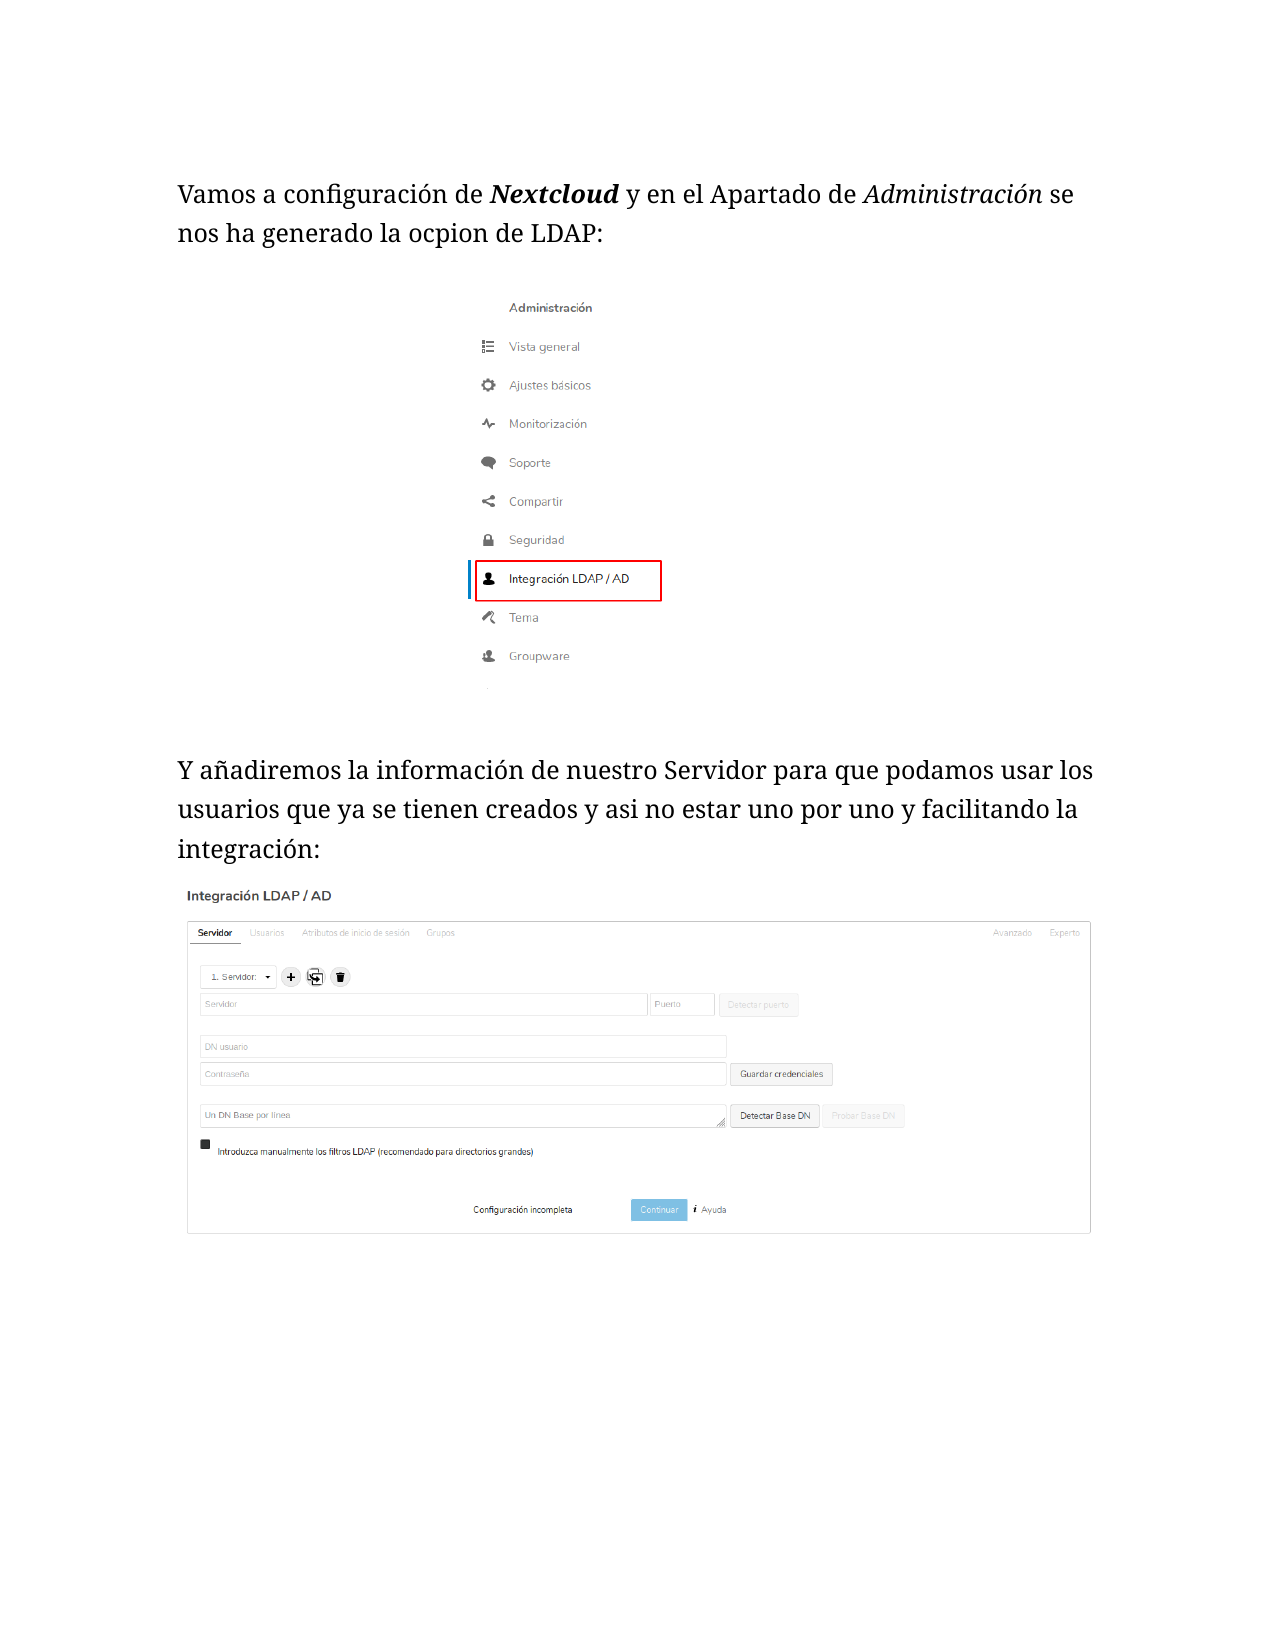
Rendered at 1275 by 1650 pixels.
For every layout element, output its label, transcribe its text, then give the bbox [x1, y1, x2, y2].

text Vamos a configuración de Nextcloud y en el Apartado de Administración se nos ha generado la ocpion de LDAP: [177, 176, 1098, 249]
picture [177, 885, 1098, 1253]
picture [468, 280, 719, 689]
text Y añadiremos la información de nuestro Servidor para que podamos usar los usuarios que ya se tienen creados y asi no estar uno por uno y facilitando la integración: [177, 753, 1098, 865]
